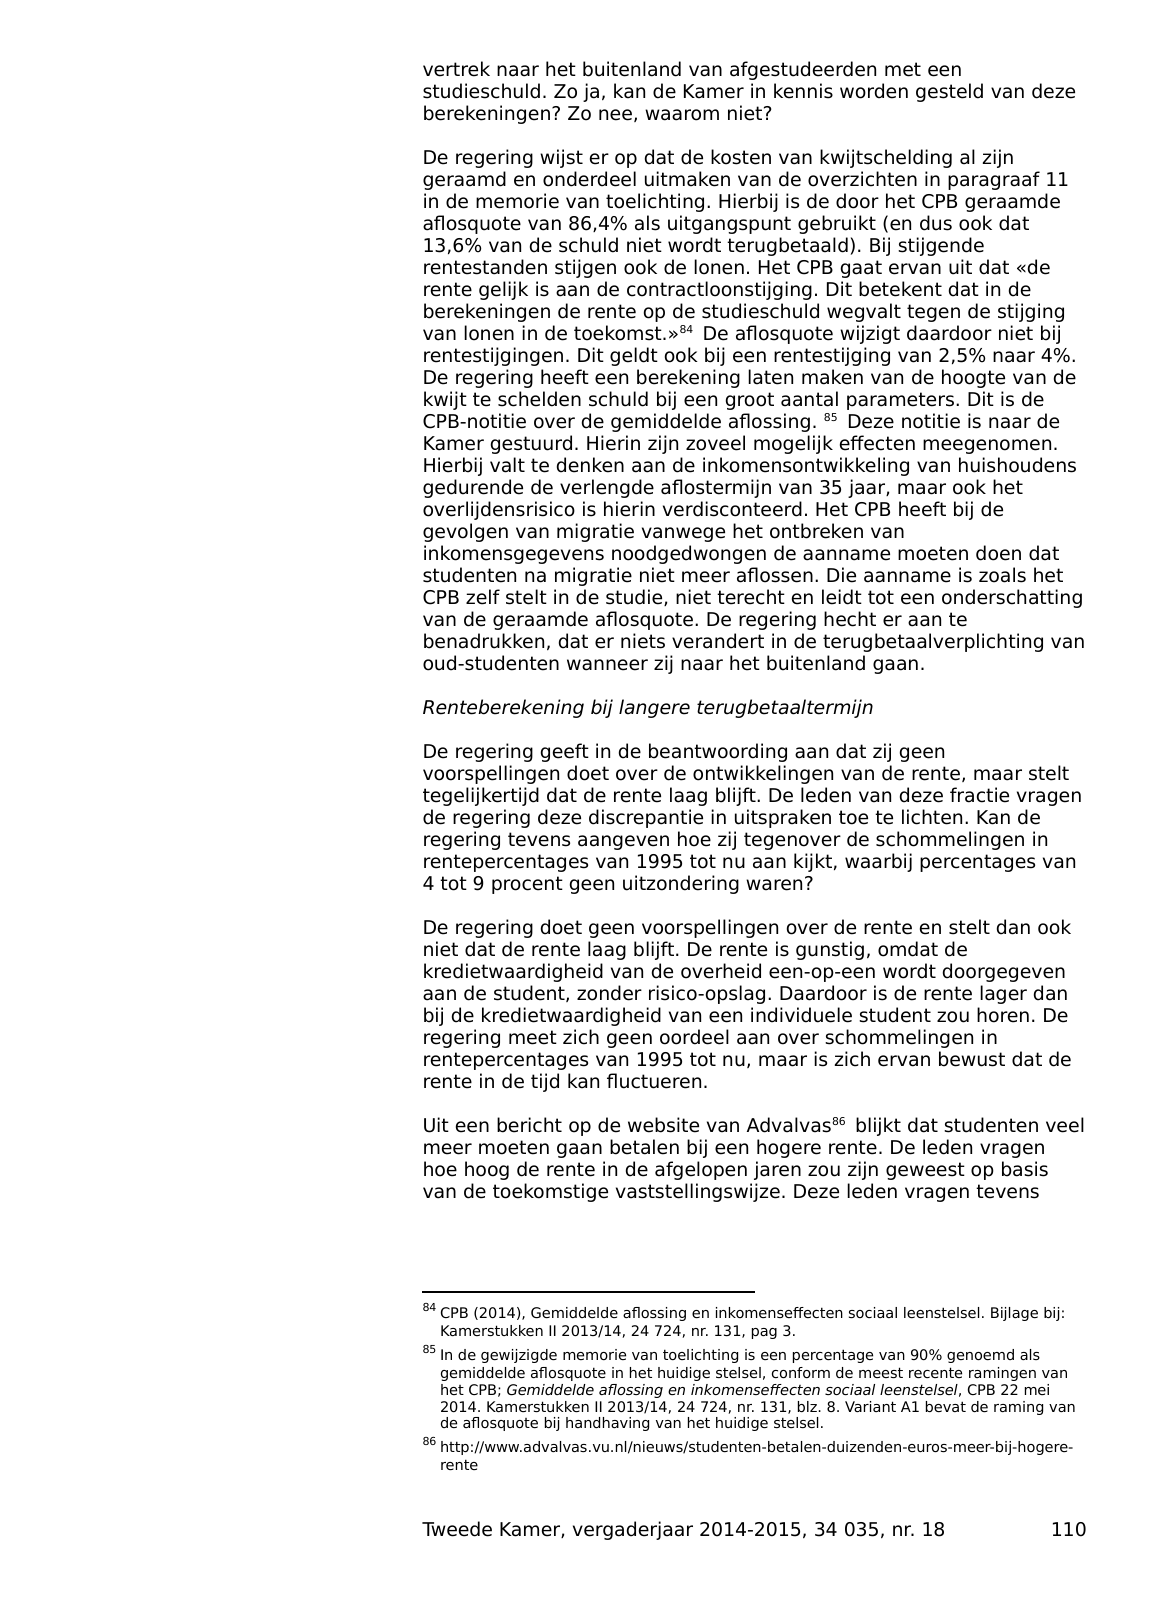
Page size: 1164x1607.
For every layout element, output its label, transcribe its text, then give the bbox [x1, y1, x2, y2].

text De regering wijst er op dat de kosten van kwijtschelding al zijn geraamd en onderdeel uitmaken van de overzichten in paragraaf 11 in de memorie van toelichting. Hierbij is de door het CPB geraamde aflosquote van 86,4% als uitgangspunt gebruikt (en dus ook dat 13,6% van de schuld niet wordt terugbetaald). Bij stijgende rentestanden stijgen ook de lonen. Het CPB gaat ervan uit dat «de rente gelijk is aan de contractloonstijging. Dit betekent dat in de berekeningen de rente op de studieschuld wegvalt tegen de stijging van lonen in de toekomst.» De aflosquote wijzigt daardoor niet bij rentestijgingen. Dit geldt ook bij een rentestijging van 2,5% naar 4%. [422, 147, 1087, 367]
text De regering geeft in de beantwoording aan dat zij geen voorspellingen doet over de ontwikkelingen van de rente, maar stelt tegelijkertijd dat de rente laag blijft. De leden van deze fractie vragen de regering deze discrepantie in uitspraken toe te lichten. Kan de regering tevens aangeven hoe zij tegenover de schommelingen in rentepercentages van 1995 tot nu aan kijkt, waarbij percentages van 4 tot 9 procent geen uitzondering waren? [422, 741, 1087, 895]
text CPB (2014), Gemiddelde aflossing en inkomenseffecten sociaal leenstelsel. Bijlage bij: Kamerstukken II 2013/14, 24 724, nr. 131, pag 3. [422, 1301, 1087, 1340]
subtitle Renteberekening bij langere terugbetaaltermijn [422, 697, 1087, 719]
text In de gewijzigde memorie van toelichting is een percentage van 90% genoemd als gemiddelde aflosquote in het huidige stelsel, conform de meest recente ramingen van het CPB; Gemiddelde aflossing en inkomenseffecten sociaal leenstelsel, CPB 22 mei 2014. Kamerstukken II 2013/14, 24 724, nr. 131, blz. 8. Variant A1 bevat de raming van de aflosquote bij handhaving van het huidige stelsel. [422, 1343, 1087, 1432]
text De regering doet geen voorspellingen over de rente en stelt dan ook niet dat de rente laag blijft. De rente is gunstig, omdat de kredietwaardigheid van de overheid een-op-een wordt doorgegeven aan de student, zonder risico-opslag. Daardoor is de rente lager dan bij de kredietwaardigheid van een individuele student zou horen. De regering meet zich geen oordeel aan over schommelingen in rentepercentages van 1995 tot nu, maar is zich ervan bewust dat de rente in de tijd kan fluctueren. [422, 917, 1087, 1093]
text http://www.advalvas.vu.nl/nieuws/studenten-betalen-duizenden-euros-meer-bij-hogere-rente [422, 1435, 1087, 1474]
text vertrek naar het buitenland van afgestudeerden met een studieschuld. Zo ja, kan de Kamer in kennis worden gesteld van deze berekeningen? Zo nee, waarom niet? [422, 59, 1087, 125]
text Uit een bericht op de website van Advalvas blijkt dat studenten veel meer moeten gaan betalen bij een hogere rente. De leden vragen hoe hoog de rente in de afgelopen jaren zou zijn geweest op basis van de toekomstige vaststellingswijze. Deze leden vragen tevens [422, 1115, 1087, 1203]
text De regering heeft een berekening laten maken van de hoogte van de kwijt te schelden schuld bij een groot aantal parameters. Dit is de CPB-notitie over de gemiddelde aflossing. Deze notitie is naar de Kamer gestuurd. Hierin zijn zoveel mogelijk effecten meegenomen. Hierbij valt te denken aan de inkomensontwikkeling van huishoudens gedurende de verlengde aflostermijn van 35 jaar, maar ook het overlijdensrisico is hierin verdisconteerd. Het CPB heeft bij de gevolgen van migratie vanwege het ontbreken van inkomensgegevens noodgedwongen de aanname moeten doen dat studenten na migratie niet meer aflossen. Die aanname is zoals het CPB zelf stelt in de studie, niet terecht en leidt tot een onderschatting van de geraamde aflosquote. De regering hecht er aan te benadrukken, dat er niets verandert in de terugbetaalverplichting van oud-studenten wanneer zij naar het buitenland gaan. [422, 367, 1087, 675]
